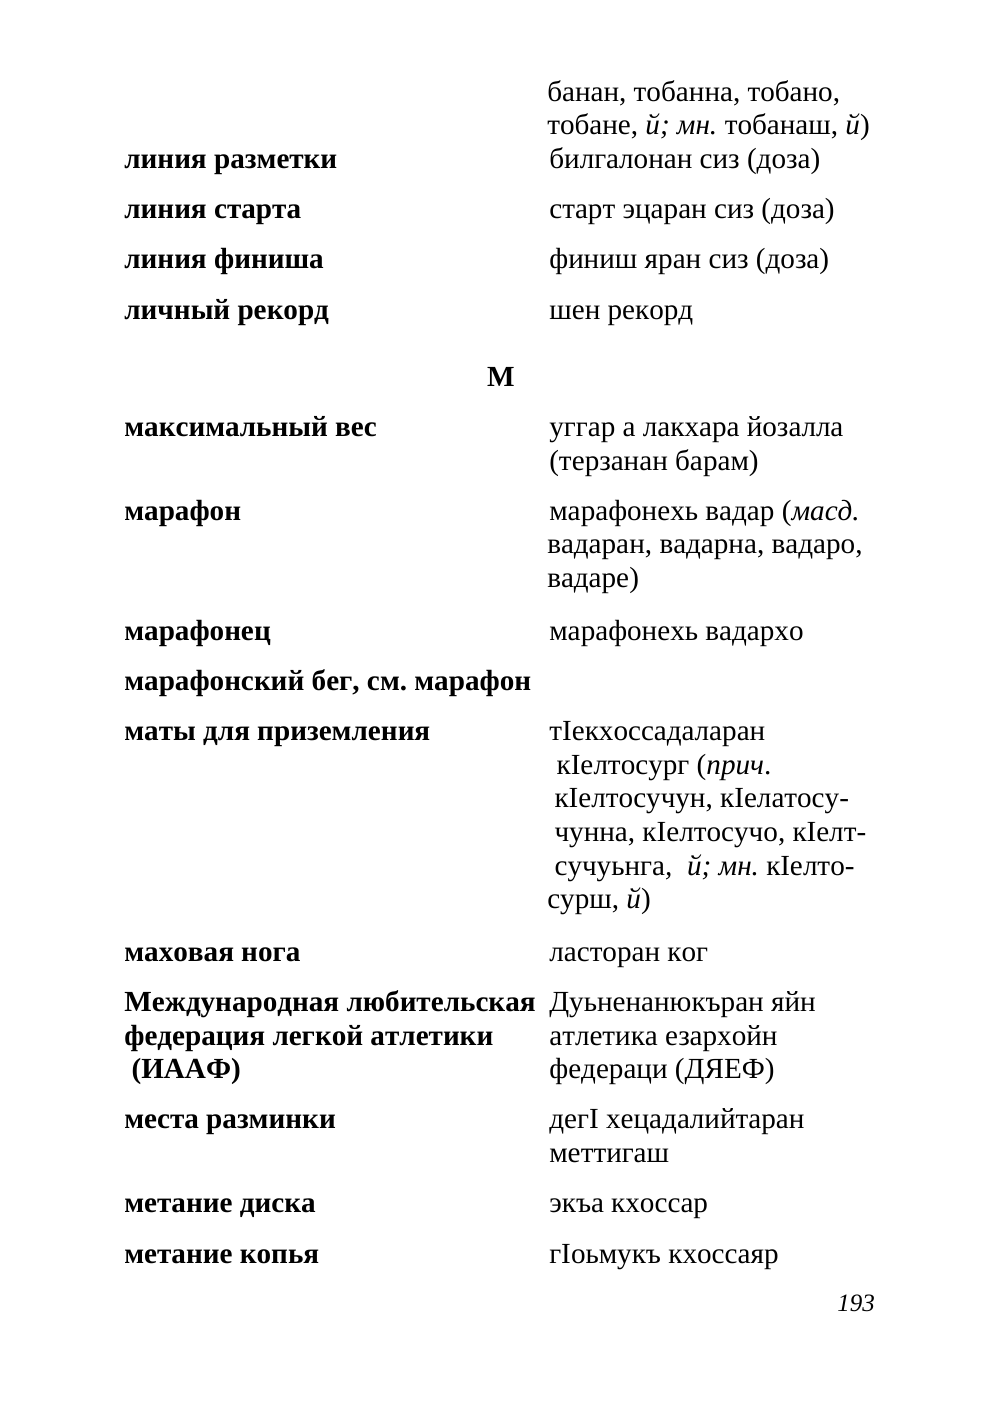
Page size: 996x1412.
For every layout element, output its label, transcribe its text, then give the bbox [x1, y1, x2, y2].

text метание копья гIоьмукъ кхоссаяр [124, 1236, 877, 1269]
text (ИААФ) федераци (ДЯЕФ) [124, 1051, 877, 1085]
text вадаран, вадарна, вадаро, [124, 527, 877, 560]
text сурш, й) [124, 881, 877, 915]
text кIелтосучун, кIелатосу- [124, 781, 877, 814]
text метание диска экъа кхоссар [124, 1186, 877, 1219]
text маты для приземления тIекхоссадаларан [124, 713, 877, 747]
text марафонец марафонехь вадархо [124, 613, 877, 646]
text кIелтосург (прич. [124, 747, 877, 781]
text маховая нога ласторан ког [124, 934, 877, 967]
text федерация легкой атлетики атлетика езархойн [124, 1018, 877, 1051]
text личный рекорд шен рекорд [124, 292, 877, 325]
text вадаре) [124, 560, 877, 594]
text чунна, кIелтосучо, кIелт- [124, 814, 877, 848]
text места разминки дегI хецадалийтаран [124, 1102, 877, 1135]
text тобане, й; мн. тобанаш, й) [124, 107, 877, 141]
text линия финиша финиш яран сиз (доза) [124, 242, 877, 275]
text марафон марафонехь вадар (масд. [124, 493, 877, 527]
text (терзанан барам) [124, 443, 877, 476]
text линия старта старт эцаран сиз (доза) [124, 191, 877, 225]
text Международная любительская Дуьненанюкъран яйн [124, 984, 877, 1018]
text марафонский бег, см. марафон [124, 663, 877, 697]
text банан, тобанна, тобано, [124, 74, 877, 107]
text линия разметки билгалонан сиз (доза) [124, 141, 877, 174]
subtitle М [124, 359, 877, 392]
text меттигаш [124, 1135, 877, 1169]
text сучуьнга, й; мн. кIелто- [124, 848, 877, 881]
text максимальный вес уггар а лакхара йозалла [124, 409, 877, 443]
